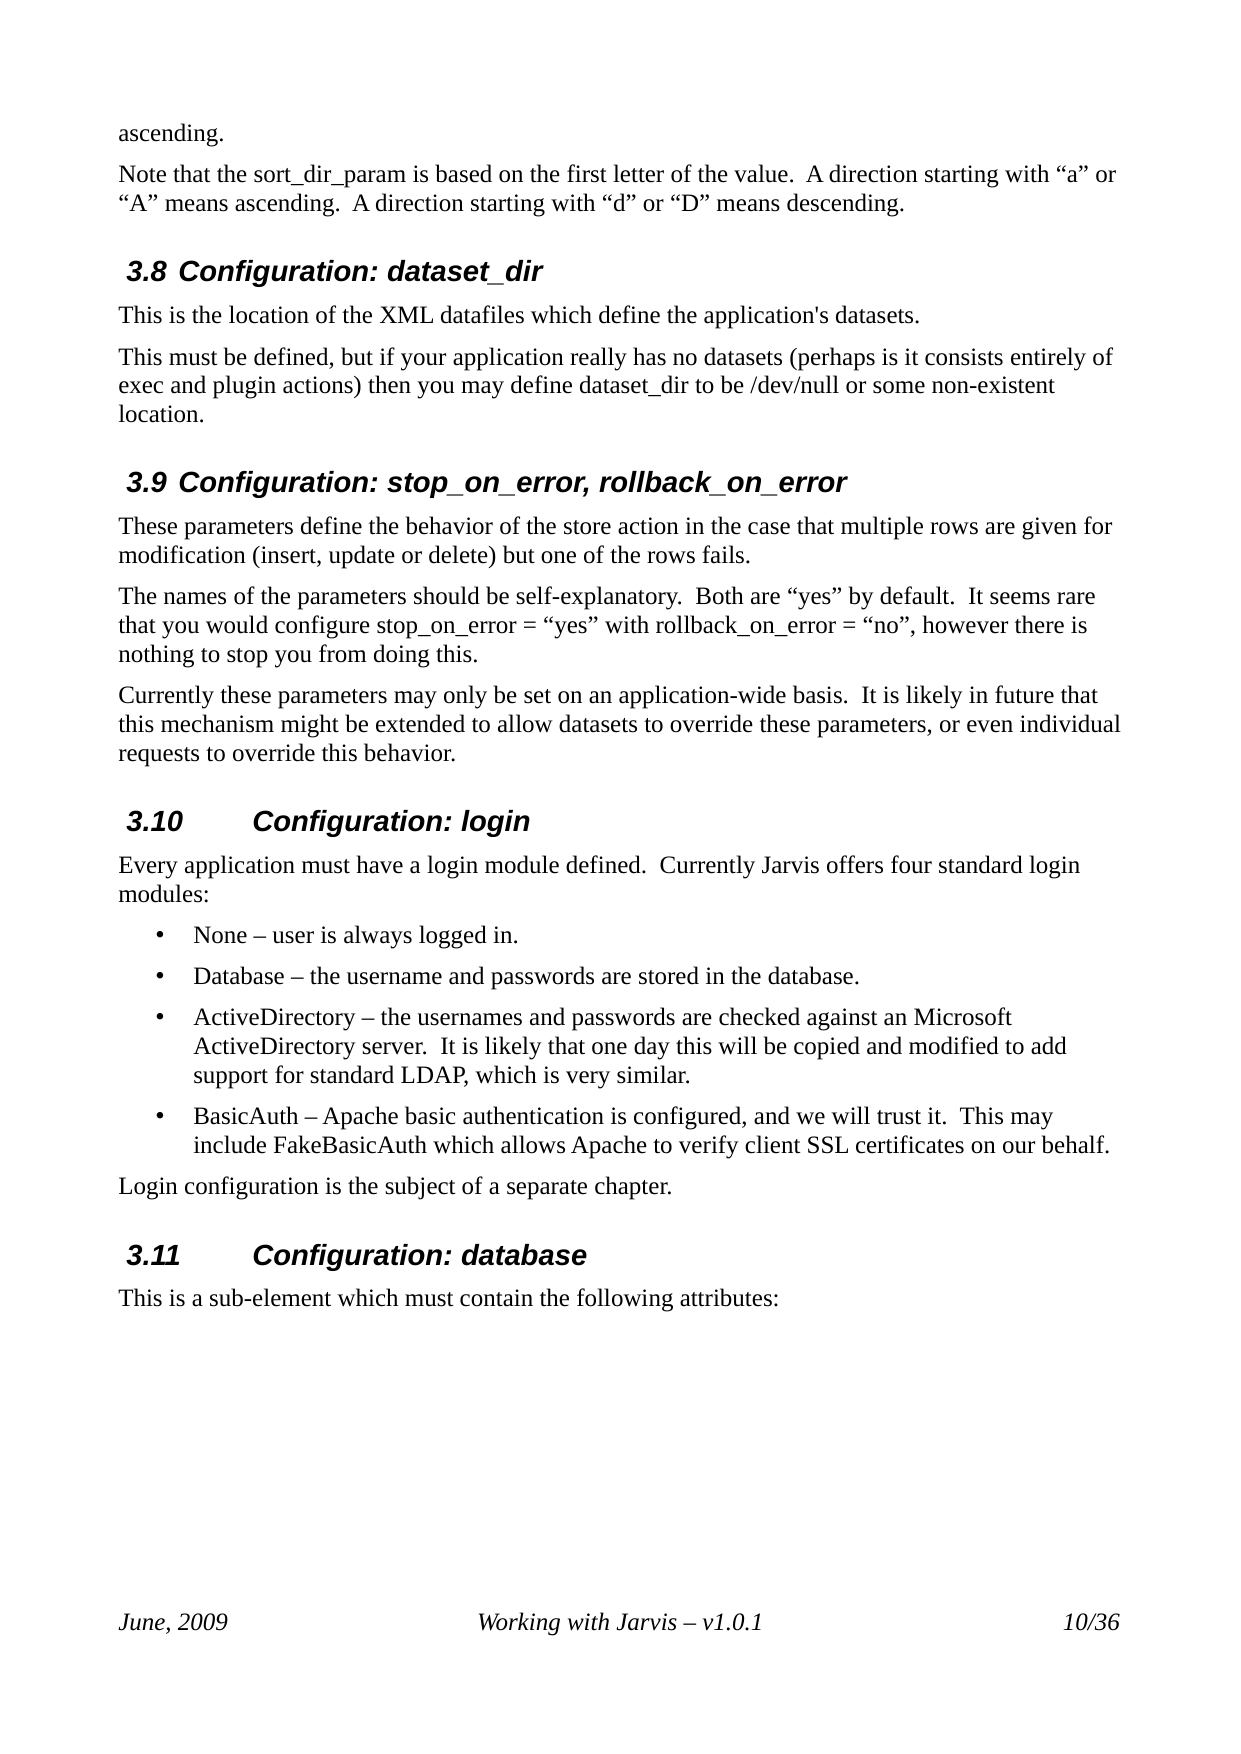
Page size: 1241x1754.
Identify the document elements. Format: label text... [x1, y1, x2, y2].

text This must be defined, but if your application really has no datasets (perhaps is it consists entirely of exec and plugin actions) then you may define dataset_dir to be /dev/null or some non-existent location. [118, 342, 1122, 428]
list ActiveDirectory – the usernames and passwords are checked against an Microsoft ActiveDirectory server. It is likely that one day this will be copied and modified to add support for standard LDAP, which is very similar. [156, 1002, 1122, 1089]
subtitle Configuration: dataset_dir [118, 254, 1122, 288]
text These parameters define the behavior of the store action in the case that multiple rows are given for modification (insert, update or delete) but one of the rows fails. [118, 511, 1122, 569]
subtitle Configuration: database [118, 1237, 1122, 1271]
text The names of the parameters should be self-explanatory. Both are “yes” by default. It seems rare that you would configure stop_on_error = “yes” with rollback_on_error = “no”, however there is nothing to stop you from doing this. [118, 581, 1122, 668]
list Database – the username and passwords are stored in the database. [156, 961, 1122, 990]
text Every application must have a login module defined. Currently Jarvis offers four standard login modules: [118, 850, 1122, 907]
text Note that the sort_dir_param is based on the first letter of the value. A direction starting with “a” or “A” means ascending. A direction starting with “d” or “D” means descending. [118, 159, 1122, 217]
text This is a sub-element which must contain the following attributes: [118, 1283, 1122, 1312]
text Login configuration is the subject of a separate chapter. [118, 1171, 1122, 1200]
subtitle Configuration: login [118, 804, 1122, 837]
list BasicAuth – Apache basic authentication is configured, and we will trust it. This may include FakeBasicAuth which allows Apache to verify client SSL certificates on our behalf. [156, 1101, 1122, 1159]
list None – user is always logged in. [156, 920, 1122, 949]
text Currently these parameters may only be set on an application-wide basis. It is likely in future that this mechanism might be extended to allow datasets to override these parameters, or even individual requests to override this behavior. [118, 680, 1122, 766]
subtitle Configuration: stop_on_error, rollback_on_error [118, 465, 1122, 499]
text ascending. [118, 118, 1122, 147]
text This is the location of the XML datafiles which define the application's datasets. [118, 300, 1122, 329]
